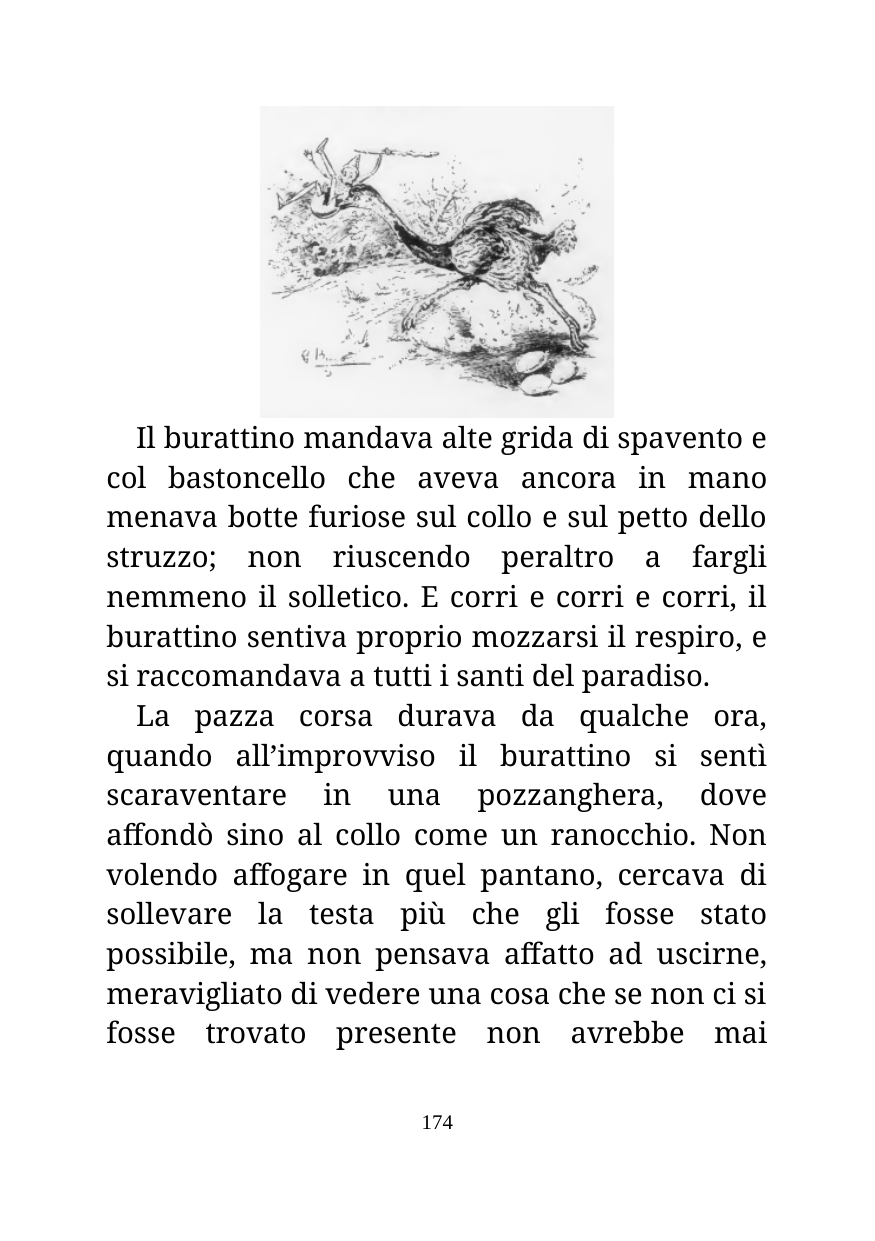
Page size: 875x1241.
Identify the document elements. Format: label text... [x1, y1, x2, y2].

text La pazza corsa durava da qualche ora, quando all’improvviso il burattino si sentì scaraventare in una pozzanghera, dove affondò sino al collo come un ranocchio. Non volendo affogare in quel pantano, cercava di sollevare la testa più che gli fosse stato possibile, ma non pensava affatto ad uscirne, meravigliato di vedere una cosa che se non ci si fosse trovato presente non avrebbe mai [106, 695, 768, 1052]
picture [259, 106, 615, 418]
text Il burattino mandava alte grida di spavento e col bastoncello che aveva ancora in mano menava botte furiose sul collo e sul petto dello struzzo; non riuscendo peraltro a fargli nemmeno il solletico. E corri e corri e corri, il burattino sentiva proprio mozzarsi il respiro, e si raccomandava a tutti i santi del paradiso. [106, 418, 768, 695]
